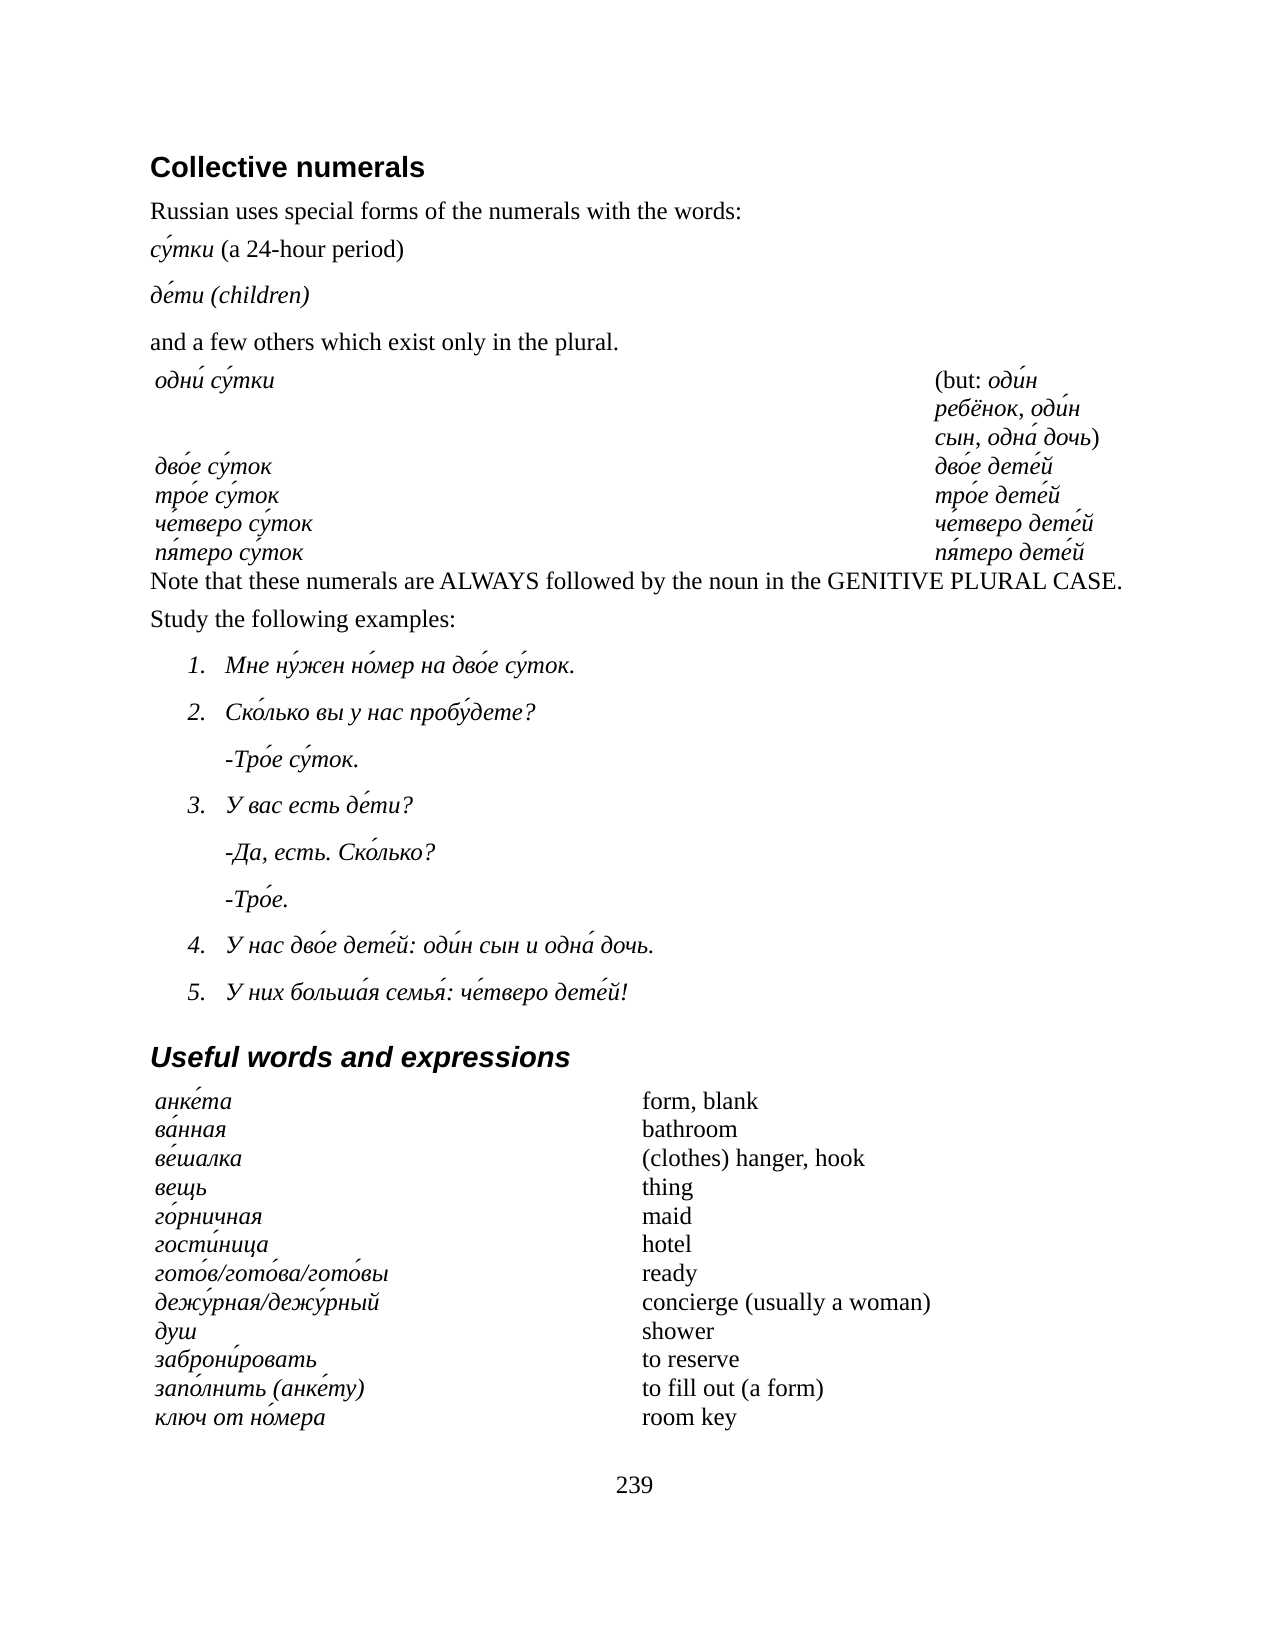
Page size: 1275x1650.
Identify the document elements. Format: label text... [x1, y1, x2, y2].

table_cell пя́теро су́ток [150, 537, 930, 566]
table_cell bathroom [638, 1115, 1125, 1143]
subtitle Collective numerals [150, 150, 1125, 183]
list У них больша́я семья́: че́тверо дете́й! [187, 977, 1125, 1006]
table_header анке́та [150, 1086, 637, 1114]
table_cell вещь [150, 1172, 637, 1201]
table_cell ключ от но́мера [150, 1402, 637, 1431]
table_cell гости́ница [150, 1230, 637, 1258]
table_header form, blank [638, 1086, 1125, 1114]
table_cell shower [638, 1316, 1125, 1344]
table_cell пя́теро дете́й [930, 537, 1125, 566]
text де́ти (children) [150, 280, 1125, 309]
table_cell че́тверо су́ток [150, 509, 930, 537]
table_cell че́тверо дете́й [930, 509, 1125, 537]
list У вас есть де́ти? [187, 790, 1125, 819]
table_cell thing [638, 1172, 1125, 1201]
table_cell гото́в/гото́ва/гото́вы [150, 1258, 637, 1287]
list -Тро́е су́ток. [187, 744, 1125, 772]
list Мне ну́жен но́мер на дво́е су́ток. [187, 650, 1125, 679]
table_cell hotel [638, 1230, 1125, 1258]
table_cell дежу́рная/дежу́рный [150, 1287, 637, 1316]
table_cell ва́нная [150, 1115, 637, 1143]
table_cell to reserve [638, 1345, 1125, 1373]
table_cell ве́шалка [150, 1143, 637, 1172]
text су́тки (a 24-hour period) [150, 234, 1125, 262]
table_cell (clothes) hanger, hook [638, 1143, 1125, 1172]
table_header (but: оди́н ребёнок, оди́н сын, одна́ дочь) [930, 365, 1125, 451]
table_cell room key [638, 1402, 1125, 1431]
list Ско́лько вы у нас пробу́дете? [187, 697, 1125, 726]
table_cell тро́е дете́й [930, 480, 1125, 508]
text and a few others which exist only in the plural. [150, 327, 1125, 356]
table_cell душ [150, 1316, 637, 1344]
table_cell запо́лнить (анке́ту) [150, 1373, 637, 1402]
table_cell maid [638, 1201, 1125, 1229]
list У нас дво́е дете́й: оди́н сын и одна́ дочь. [187, 930, 1125, 959]
table_cell to fill out (a form) [638, 1373, 1125, 1402]
table_header одни́ су́тки [150, 365, 930, 451]
list -Да, есть. Ско́лько? [187, 837, 1125, 866]
table_cell го́рничная [150, 1201, 637, 1229]
table_cell дво́е дете́й [930, 451, 1125, 480]
text Study the following examples: [150, 604, 1125, 632]
text Russian uses special forms of the numerals with the words: [150, 196, 1125, 225]
table_cell дво́е су́ток [150, 451, 930, 480]
table_cell заброни́ровать [150, 1345, 637, 1373]
text Note that these numerals are ALWAYS followed by the noun in the GENITIVE PLURAL CASE. [150, 566, 1125, 595]
table_cell ready [638, 1258, 1125, 1287]
list -Тро́е. [187, 884, 1125, 912]
table_cell тро́е су́ток [150, 480, 930, 508]
table_cell concierge (usually a woman) [638, 1287, 1125, 1316]
subtitle Useful words and expressions [150, 1040, 1125, 1073]
